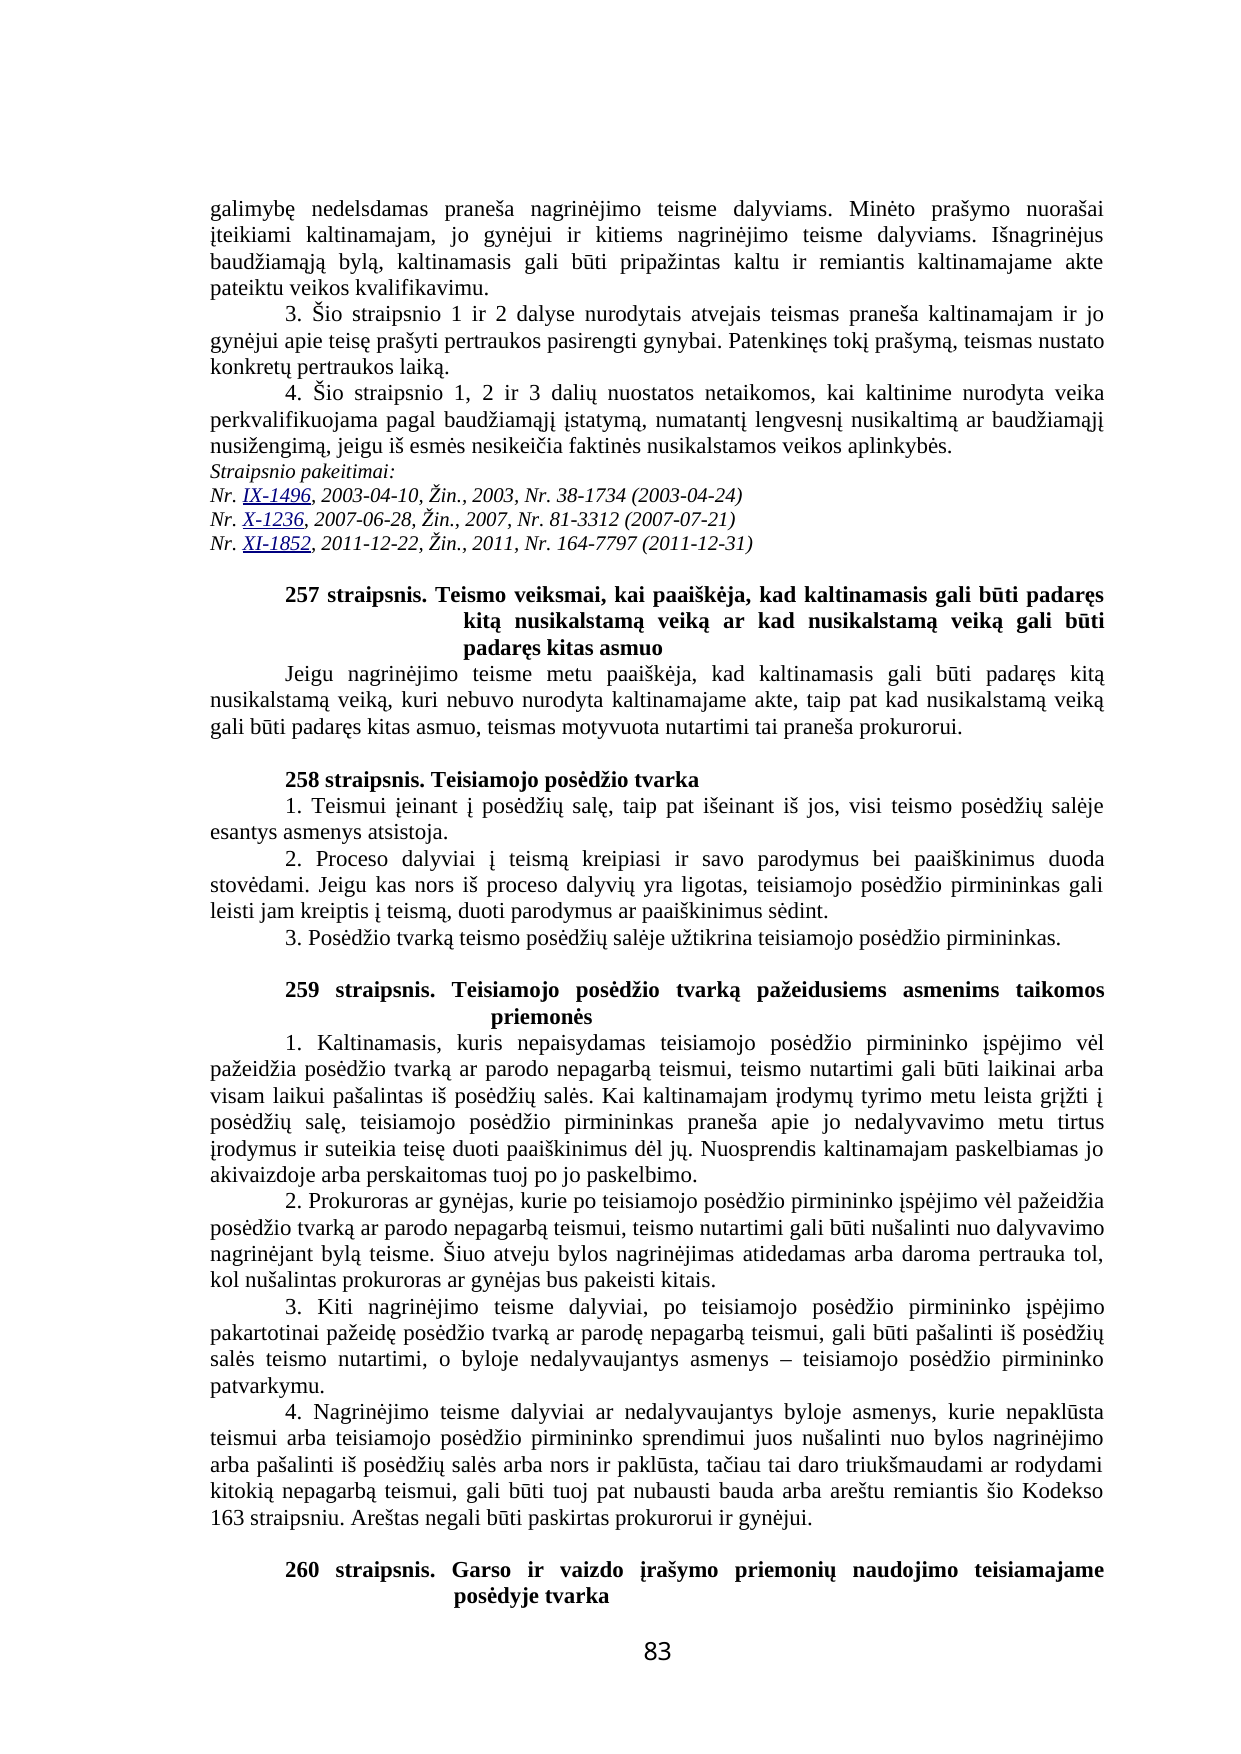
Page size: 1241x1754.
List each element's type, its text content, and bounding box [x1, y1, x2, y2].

text 3. Posėdžio tvarką teismo posėdžių salėje užtikrina teisiamojo posėdžio pirmininkas. [210, 924, 1106, 950]
text Nr. IX-1496, 2003-04-10, Žin., 2003, Nr. 38-1734 (2003-04-24) [210, 483, 1106, 507]
text 2. Prokuroras ar gynėjas, kurie po teisiamojo posėdžio pirmininko įspėjimo vėl pažeidžia posėdžio tvarką ar parodo nepagarbą teismui, teismo nutartimi gali būti nušalinti nuo dalyvavimo nagrinėjant bylą teisme. Šiuo atveju bylos nagrinėjimas atidedamas arba daroma pertrauka tol, kol nušalintas prokuroras ar gynėjas bus pakeisti kitais. [210, 1187, 1106, 1293]
text Straipsnio pakeitimai: [210, 458, 1106, 483]
text 1. Kaltinamasis, kuris nepaisydamas teisiamojo posėdžio pirmininko įspėjimo vėl pažeidžia posėdžio tvarką ar parodo nepagarbą teismui, teismo nutartimi gali būti laikinai arba visam laikui pašalintas iš posėdžių salės. Kai kaltinamajam įrodymų tyrimo metu leista grįžti į posėdžių salę, teisiamojo posėdžio pirmininkas praneša apie jo nedalyvavimo metu tirtus įrodymus ir suteikia teisę duoti paaiškinimus dėl jų. Nuosprendis kaltinamajam paskelbiamas jo akivaizdoje arba perskaitomas tuoj po jo paskelbimo. [210, 1029, 1106, 1187]
text 257 straipsnis. Teismo veiksmai, kai paaiškėja, kad kaltinamasis gali būti padaręs kitą nusikalstamą veiką ar kad nusikalstamą veiką gali būti padaręs kitas asmuo [285, 581, 1106, 660]
text 4. Šio straipsnio 1, 2 ir 3 dalių nuostatos netaikomos, kai kaltinime nurodyta veika perkvalifikuojama pagal baudžiamąjį įstatymą, numatantį lengvesnį nusikaltimą ar baudžiamąjį nusižengimą, jeigu iš esmės nesikeičia faktinės nusikalstamos veikos aplinkybės. [210, 379, 1106, 458]
text 3. Kiti nagrinėjimo teisme dalyviai, po teisiamojo posėdžio pirmininko įspėjimo pakartotinai pažeidę posėdžio tvarką ar parodę nepagarbą teismui, gali būti pašalinti iš posėdžių salės teismo nutartimi, o byloje nedalyvaujantys asmenys – teisiamojo posėdžio pirmininko patvarkymu. [210, 1293, 1106, 1398]
text 4. Nagrinėjimo teisme dalyviai ar nedalyvaujantys byloje asmenys, kurie nepaklūsta teismui arba teisiamojo posėdžio pirmininko sprendimui juos nušalinti nuo bylos nagrinėjimo arba pašalinti iš posėdžių salės arba nors ir paklūsta, tačiau tai daro triukšmaudami ar rodydami kitokią nepagarbą teismui, gali būti tuoj pat nubausti bauda arba areštu remiantis šio Kodekso 163 straipsniu. Areštas negali būti paskirtas prokurorui ir gynėjui. [210, 1398, 1106, 1530]
text 258 straipsnis. Teisiamojo posėdžio tvarka [210, 766, 1106, 792]
text galimybę nedelsdamas praneša nagrinėjimo teisme dalyviams. Minėto prašymo nuorašai įteikiami kaltinamajam, jo gynėjui ir kitiems nagrinėjimo teisme dalyviams. Išnagrinėjus baudžiamąją bylą, kaltinamasis gali būti pripažintas kaltu ir remiantis kaltinamajame akte pateiktu veikos kvalifikavimu. [210, 195, 1106, 300]
text Nr. XI-1852, 2011-12-22, Žin., 2011, Nr. 164-7797 (2011-12-31) [210, 531, 1106, 555]
text 1. Teismui įeinant į posėdžių salę, taip pat išeinant iš jos, visi teismo posėdžių salėje esantys asmenys atsistoja. [210, 792, 1106, 845]
text 2. Proceso dalyviai į teismą kreipiasi ir savo parodymus bei paaiškinimus duoda stovėdami. Jeigu kas nors iš proceso dalyvių yra ligotas, teisiamojo posėdžio pirmininkas gali leisti jam kreiptis į teismą, duoti parodymus ar paaiškinimus sėdint. [210, 845, 1106, 924]
text Nr. X-1236, 2007-06-28, Žin., 2007, Nr. 81-3312 (2007-07-21) [210, 507, 1106, 531]
text Jeigu nagrinėjimo teisme metu paaiškėja, kad kaltinamasis gali būti padaręs kitą nusikalstamą veiką, kuri nebuvo nurodyta kaltinamajame akte, taip pat kad nusikalstamą veiką gali būti padaręs kitas asmuo, teismas motyvuota nutartimi tai praneša prokurorui. [210, 660, 1106, 739]
text 259 straipsnis. Teisiamojo posėdžio tvarką pažeidusiems asmenims taikomos priemonės [285, 976, 1106, 1029]
text 3. Šio straipsnio 1 ir 2 dalyse nurodytais atvejais teismas praneša kaltinamajam ir jo gynėjui apie teisę prašyti pertraukos pasirengti gynybai. Patenkinęs tokį prašymą, teismas nustato konkretų pertraukos laiką. [210, 300, 1106, 379]
text 260 straipsnis. Garso ir vaizdo įrašymo priemonių naudojimo teisiamajame posėdyje tvarka [285, 1556, 1106, 1609]
